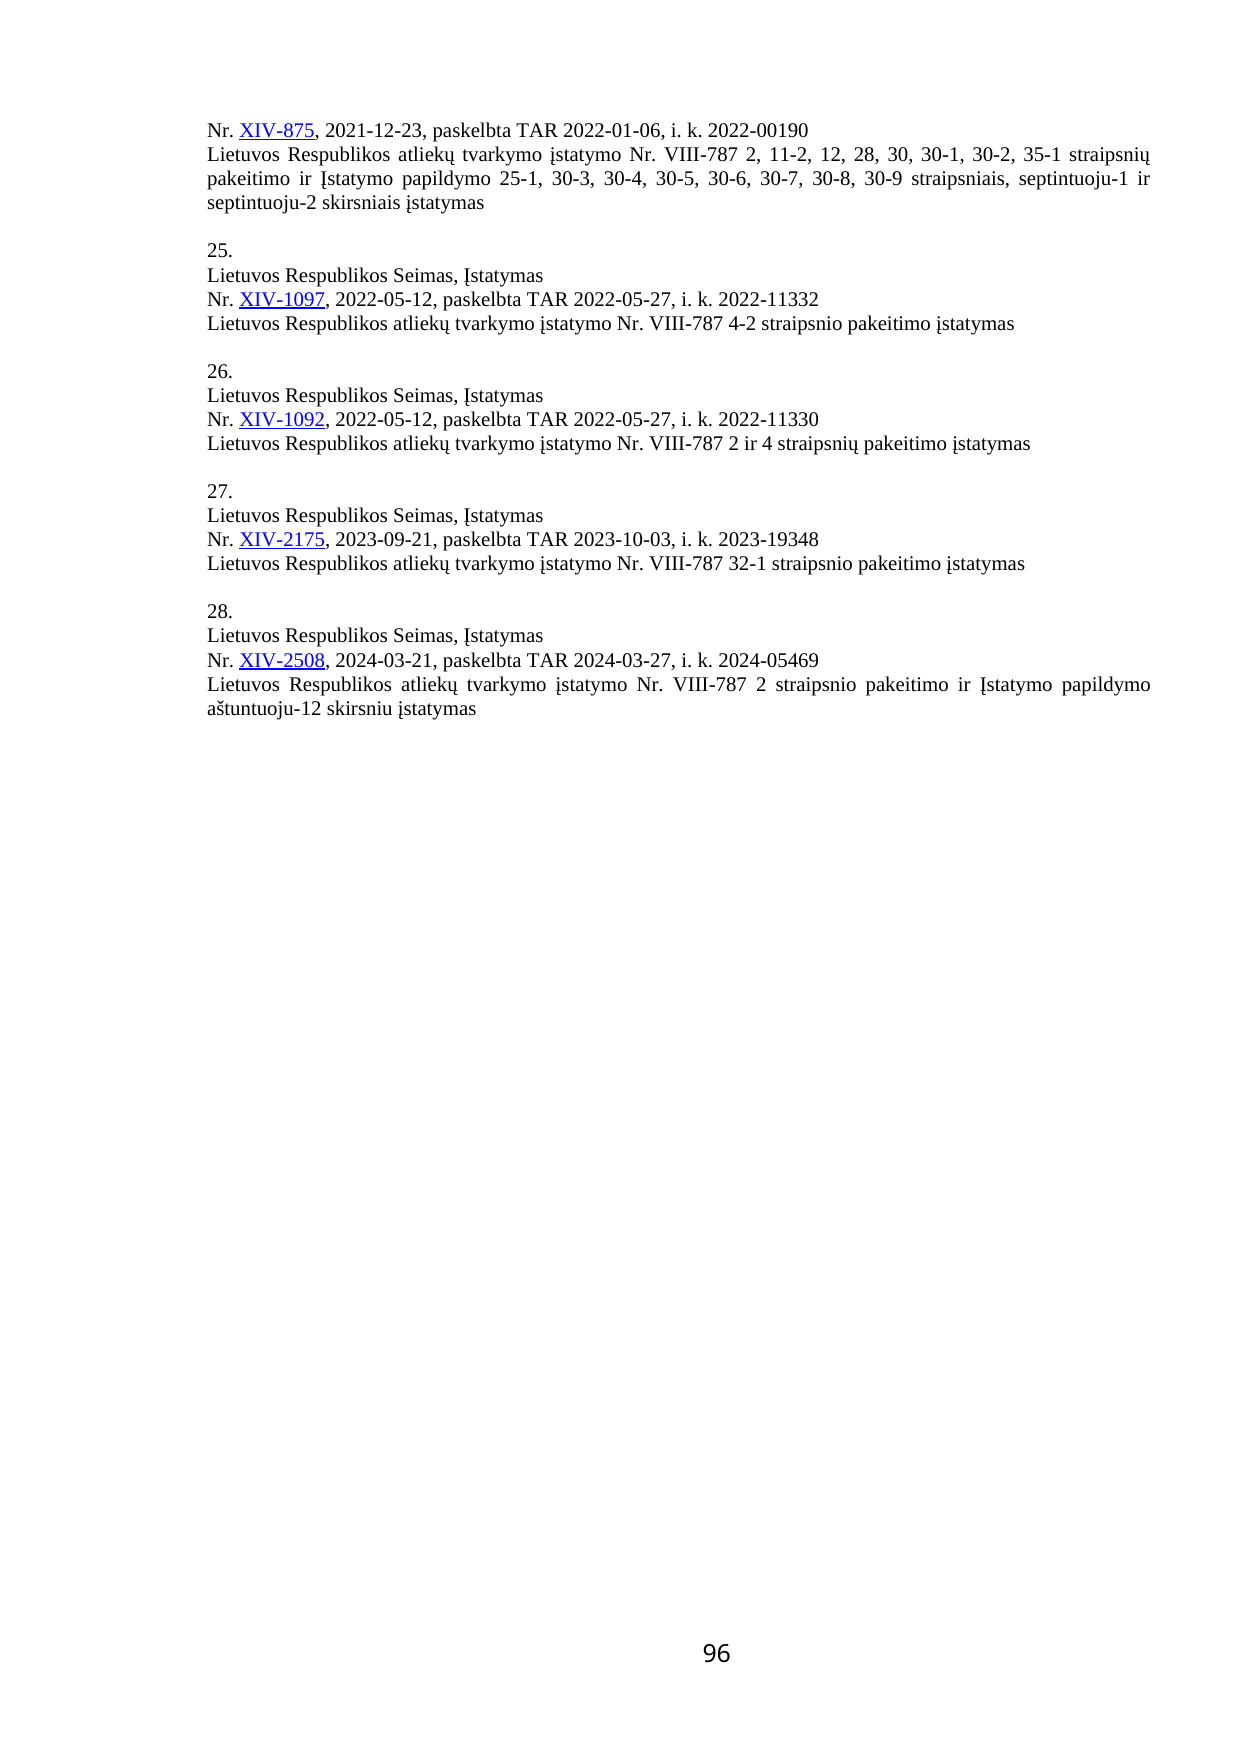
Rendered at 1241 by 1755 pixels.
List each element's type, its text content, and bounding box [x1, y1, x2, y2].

text Nr. XIV-875, 2021-12-23, paskelbta TAR 2022-01-06, i. k. 2022-00190 [207, 118, 1152, 142]
text 27. [207, 479, 1152, 503]
text 28. [207, 599, 1152, 623]
text 25. [207, 238, 1152, 262]
text Nr. XIV-1097, 2022-05-12, paskelbta TAR 2022-05-27, i. k. 2022-11332 [207, 287, 1152, 311]
text Lietuvos Respublikos Seimas, Įstatymas [207, 262, 1152, 287]
text Lietuvos Respublikos atliekų tvarkymo įstatymo Nr. VIII-787 2, 11-2, 12, 28, 30, 30-1, 30-2, 35-1 straipsnių pakeitimo ir Įstatymo papildymo 25-1, 30-3, 30-4, 30-5, 30-6, 30-7, 30-8, 30-9 straipsniais, septintuoju-1 ir septintuoju-2 skirsniais įstatymas [207, 142, 1152, 214]
text Nr. XIV-1092, 2022-05-12, paskelbta TAR 2022-05-27, i. k. 2022-11330 [207, 407, 1152, 431]
text Lietuvos Respublikos Seimas, Įstatymas [207, 503, 1152, 527]
text Lietuvos Respublikos atliekų tvarkymo įstatymo Nr. VIII-787 2 ir 4 straipsnių pakeitimo įstatymas [207, 431, 1152, 455]
text Lietuvos Respublikos atliekų tvarkymo įstatymo Nr. VIII-787 32-1 straipsnio pakeitimo įstatymas [207, 551, 1152, 575]
text Lietuvos Respublikos atliekų tvarkymo įstatymo Nr. VIII-787 2 straipsnio pakeitimo ir Įstatymo papildymo aštuntuoju-12 skirsniu įstatymas [207, 672, 1152, 720]
text 26. [207, 359, 1152, 383]
text Nr. XIV-2508, 2024-03-21, paskelbta TAR 2024-03-27, i. k. 2024-05469 [207, 647, 1152, 672]
text Lietuvos Respublikos atliekų tvarkymo įstatymo Nr. VIII-787 4-2 straipsnio pakeitimo įstatymas [207, 311, 1152, 335]
text Lietuvos Respublikos Seimas, Įstatymas [207, 383, 1152, 407]
text Lietuvos Respublikos Seimas, Įstatymas [207, 623, 1152, 647]
text Nr. XIV-2175, 2023-09-21, paskelbta TAR 2023-10-03, i. k. 2023-19348 [207, 527, 1152, 551]
